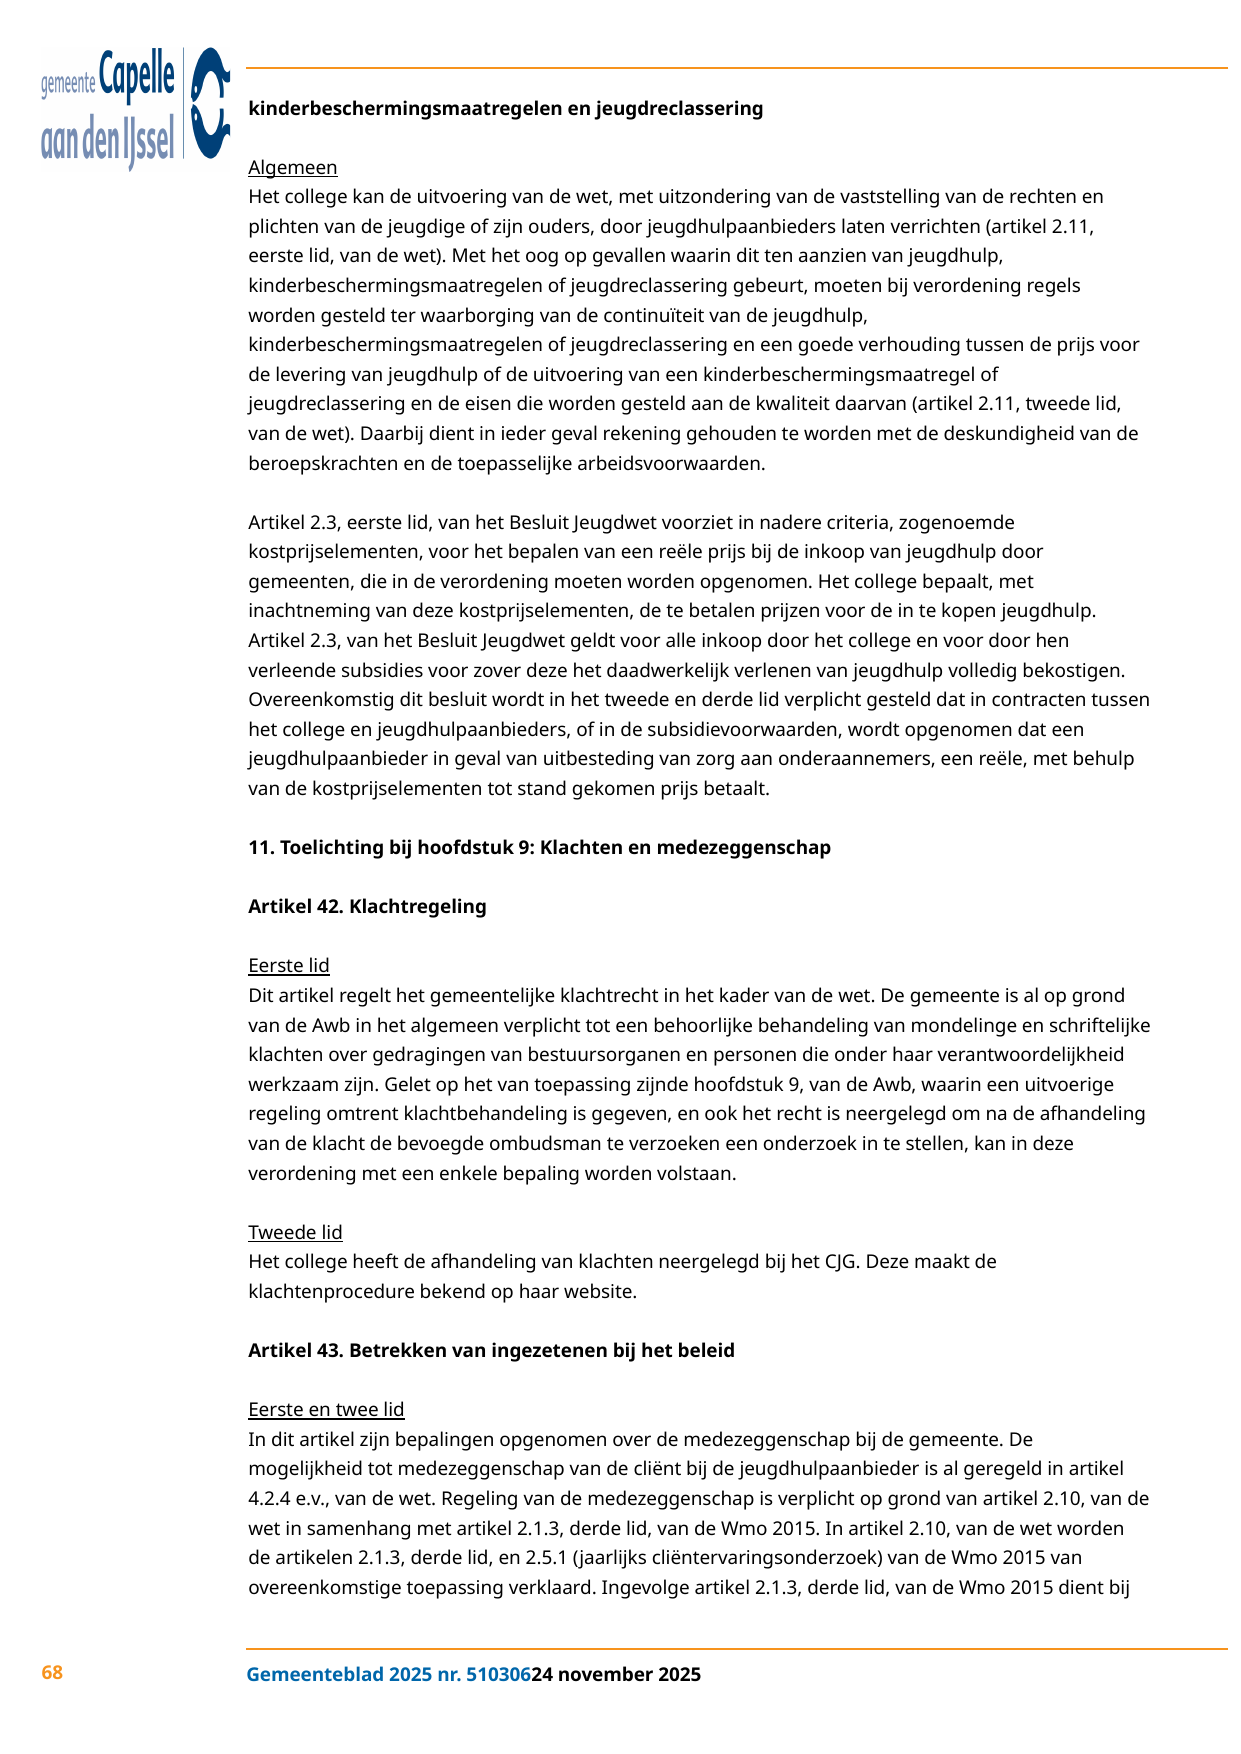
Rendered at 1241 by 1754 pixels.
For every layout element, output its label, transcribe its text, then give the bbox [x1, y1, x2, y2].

text Artikel 2.3, van het Besluit Jeugdwet geldt voor alle inkoop door het college en voor door hen verleende subsidies voor zover deze het daadwerkelijk verlenen van jeugdhulp volledig bekostigen. Overeenkomstig dit besluit wordt in het tweede en derde lid verplicht gesteld dat in contracten tussen het college en jeugdhulpaanbieders, of in de subsidievoorwaarden, wordt opgenomen dat een jeugdhulpaanbieder in geval van uitbesteding van zorg aan onderaannemers, een reële, met behulp van de kostprijselementen tot stand gekomen prijs betaalt. [248, 627, 1152, 801]
text Artikel 2.3, eerste lid, van het Besluit Jeugdwet voorziet in nadere criteria, zogenoemde kostprijselementen, voor het bepalen van een reële prijs bij de inkoop van jeugdhulp door gemeenten, die in de verordening moeten worden opgenomen. Het college bepaalt, met inachtneming van deze kostprijselementen, de te betalen prijzen voor de in te kopen jeugdhulp. [248, 509, 1152, 623]
text In dit artikel zijn bepalingen opgenomen over de medezeggenschap bij de gemeente. De mogelijkheid tot medezeggenschap van de cliënt bij de jeugdhulpaanbieder is al geregeld in artikel 4.2.4 e.v., van de wet. Regeling van de medezeggenschap is verplicht op grond van artikel 2.10, van de wet in samenhang met artikel 2.1.3, derde lid, van de Wmo 2015. In artikel 2.10, van de wet worden de artikelen 2.1.3, derde lid, en 2.5.1 (jaarlijks cliëntervaringsonderzoek) van de Wmo 2015 van overeenkomstige toepassing verklaard. Ingevolge artikel 2.1.3, derde lid, van de Wmo 2015 dient bij [248, 1426, 1152, 1600]
picture [41, 47, 231, 172]
text Dit artikel regelt het gemeentelijke klachtrecht in het kader van de wet. De gemeente is al op grond van de Awb in het algemeen verplicht tot een behoorlijke behandeling van mondelinge en schriftelijke klachten over gedragingen van bestuursorganen en personen die onder haar verantwoordelijkheid werkzaam zijn. Gelet op het van toepassing zijnde hoofdstuk 9, van de Awb, waarin een uitvoerige regeling omtrent klachtbehandeling is gegeven, en ook het recht is neergelegd om na de afhandeling van de klacht de bevoegde ombudsman te verzoeken een onderzoek in te stellen, kan in deze verordening met een enkele bepaling worden volstaan. [248, 982, 1152, 1186]
text 11. Toelichting bij hoofdstuk 9: Klachten en medezeggenschap [248, 834, 1152, 860]
text Artikel 42. Klachtregeling [248, 893, 1152, 919]
text Tweede lid [248, 1219, 1152, 1245]
text kinderbeschermingsmaatregelen en jeugdreclassering [248, 95, 1152, 121]
text Algemeen [248, 154, 1152, 180]
text Artikel 43. Betrekken van ingezetenen bij het beleid [248, 1337, 1152, 1363]
text Eerste lid [248, 953, 1152, 978]
text Het college kan de uitvoering van de wet, met uitzondering van de vaststelling van de rechten en plichten van de jeugdige of zijn ouders, door jeugdhulpaanbieders laten verrichten (artikel 2.11, eerste lid, van de wet). Met het oog op gevallen waarin dit ten aanzien van jeugdhulp, kinderbeschermingsmaatregelen of jeugdreclassering gebeurt, moeten bij verordening regels worden gesteld ter waarborging van de continuïteit van de jeugdhulp, kinderbeschermingsmaatregelen of jeugdreclassering en een goede verhouding tussen de prijs voor de levering van jeugdhulp of de uitvoering van een kinderbeschermingsmaatregel of jeugdreclassering en de eisen die worden gesteld aan de kwaliteit daarvan (artikel 2.11, tweede lid, van de wet). Daarbij dient in ieder geval rekening gehouden te worden met de deskundigheid van de beroepskrachten en de toepasselijke arbeidsvoorwaarden. [248, 183, 1152, 476]
text Het college heeft de afhandeling van klachten neergelegd bij het CJG. Deze maakt de klachtenprocedure bekend op haar website. [248, 1248, 1152, 1304]
text Eerste en twee lid [248, 1396, 1152, 1422]
